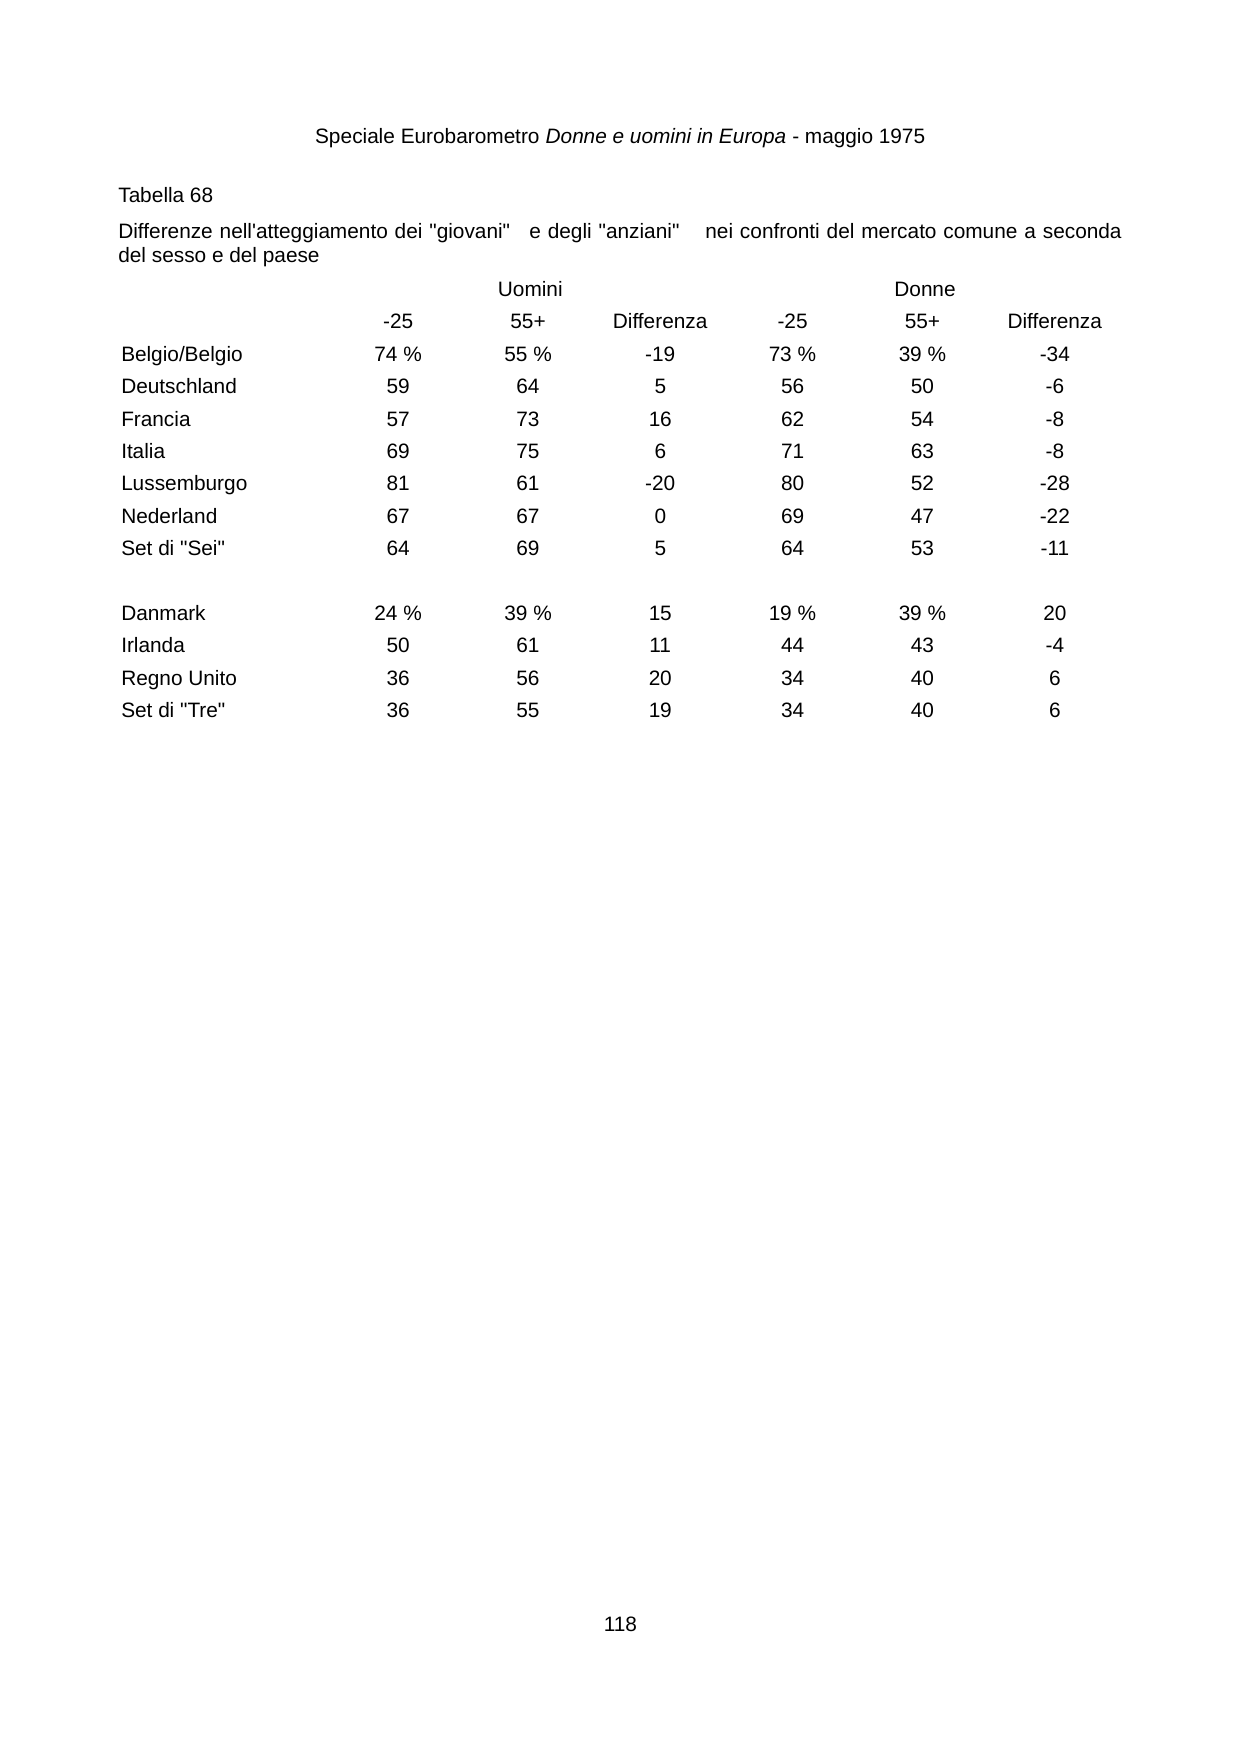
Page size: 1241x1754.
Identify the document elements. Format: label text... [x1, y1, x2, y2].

table_cell [118, 564, 333, 597]
table_cell 36 [333, 694, 463, 726]
table_cell 53 [857, 532, 987, 564]
text Differenze nell'atteggiamento dei "giovani" e degli "anziani" nei confronti del mercato comune a seconda del sesso e del paese [118, 219, 1122, 267]
table_cell 50 [333, 629, 463, 661]
table_cell 81 [333, 467, 463, 499]
table_cell Differenza [987, 305, 1122, 337]
table_cell 50 [857, 370, 987, 402]
table_cell Lussemburgo [118, 467, 333, 499]
table_cell 34 [727, 694, 857, 726]
table_cell 47 [857, 499, 987, 532]
table_cell -28 [987, 467, 1122, 499]
table_cell 39 % [463, 597, 593, 629]
table_cell 40 [857, 661, 987, 694]
table_cell 55 % [463, 338, 593, 370]
table_cell -25 [333, 305, 463, 337]
table_cell 71 [727, 435, 857, 467]
table_cell [727, 564, 857, 597]
table_cell -6 [987, 370, 1122, 402]
table_cell 67 [333, 499, 463, 532]
table_cell 6 [987, 661, 1122, 694]
table_header Donne [727, 273, 1122, 305]
table_cell 75 [463, 435, 593, 467]
table_cell -11 [987, 532, 1122, 564]
table_cell 36 [333, 661, 463, 694]
table_cell 43 [857, 629, 987, 661]
table_cell 20 [593, 661, 727, 694]
table_cell 62 [727, 402, 857, 434]
table_cell Belgio/Belgio [118, 338, 333, 370]
table_cell 56 [463, 661, 593, 694]
table_header Uomini [333, 273, 727, 305]
table_cell Regno Unito [118, 661, 333, 694]
table_cell [463, 564, 593, 597]
table_cell 55+ [463, 305, 593, 337]
table_cell 6 [593, 435, 727, 467]
table_cell 19 [593, 694, 727, 726]
table_cell [118, 305, 333, 337]
table_cell 59 [333, 370, 463, 402]
table_cell Differenza [593, 305, 727, 337]
table_cell Francia [118, 402, 333, 434]
table_cell 19 % [727, 597, 857, 629]
table_cell 52 [857, 467, 987, 499]
table_cell 5 [593, 532, 727, 564]
table_cell Deutschland [118, 370, 333, 402]
table_cell [333, 564, 463, 597]
table_cell -8 [987, 435, 1122, 467]
table_cell 61 [463, 629, 593, 661]
table_cell -8 [987, 402, 1122, 434]
table_cell 16 [593, 402, 727, 434]
table_cell -20 [593, 467, 727, 499]
table_cell 5 [593, 370, 727, 402]
table_cell 80 [727, 467, 857, 499]
table_cell -22 [987, 499, 1122, 532]
table_cell 34 [727, 661, 857, 694]
table_cell 44 [727, 629, 857, 661]
table_cell Irlanda [118, 629, 333, 661]
table_cell 69 [333, 435, 463, 467]
text Tabella 68 [118, 183, 1122, 207]
table_cell 55+ [857, 305, 987, 337]
table_cell 11 [593, 629, 727, 661]
table_cell 6 [987, 694, 1122, 726]
table_cell 55 [463, 694, 593, 726]
table_cell 39 % [857, 338, 987, 370]
table_header [118, 273, 333, 305]
table_cell [593, 564, 727, 597]
table_cell 63 [857, 435, 987, 467]
table_cell 69 [727, 499, 857, 532]
table_cell Set di "Tre" [118, 694, 333, 726]
table_cell Set di "Sei" [118, 532, 333, 564]
table_cell 15 [593, 597, 727, 629]
table_cell 0 [593, 499, 727, 532]
table_cell 61 [463, 467, 593, 499]
table_cell 73 [463, 402, 593, 434]
table_cell 39 % [857, 597, 987, 629]
table_cell 64 [463, 370, 593, 402]
table_cell 57 [333, 402, 463, 434]
table_cell [857, 564, 987, 597]
table_cell -4 [987, 629, 1122, 661]
table_cell 64 [333, 532, 463, 564]
table_cell [987, 564, 1122, 597]
table_cell -34 [987, 338, 1122, 370]
table_cell Italia [118, 435, 333, 467]
table_cell 20 [987, 597, 1122, 629]
table_cell Nederland [118, 499, 333, 532]
table_cell -19 [593, 338, 727, 370]
table_cell 64 [727, 532, 857, 564]
table_cell 73 % [727, 338, 857, 370]
table_cell 24 % [333, 597, 463, 629]
table_cell 74 % [333, 338, 463, 370]
table_cell 56 [727, 370, 857, 402]
table_cell 69 [463, 532, 593, 564]
table_cell Danmark [118, 597, 333, 629]
table_cell -25 [727, 305, 857, 337]
table_cell 54 [857, 402, 987, 434]
table_cell 67 [463, 499, 593, 532]
table_cell 40 [857, 694, 987, 726]
